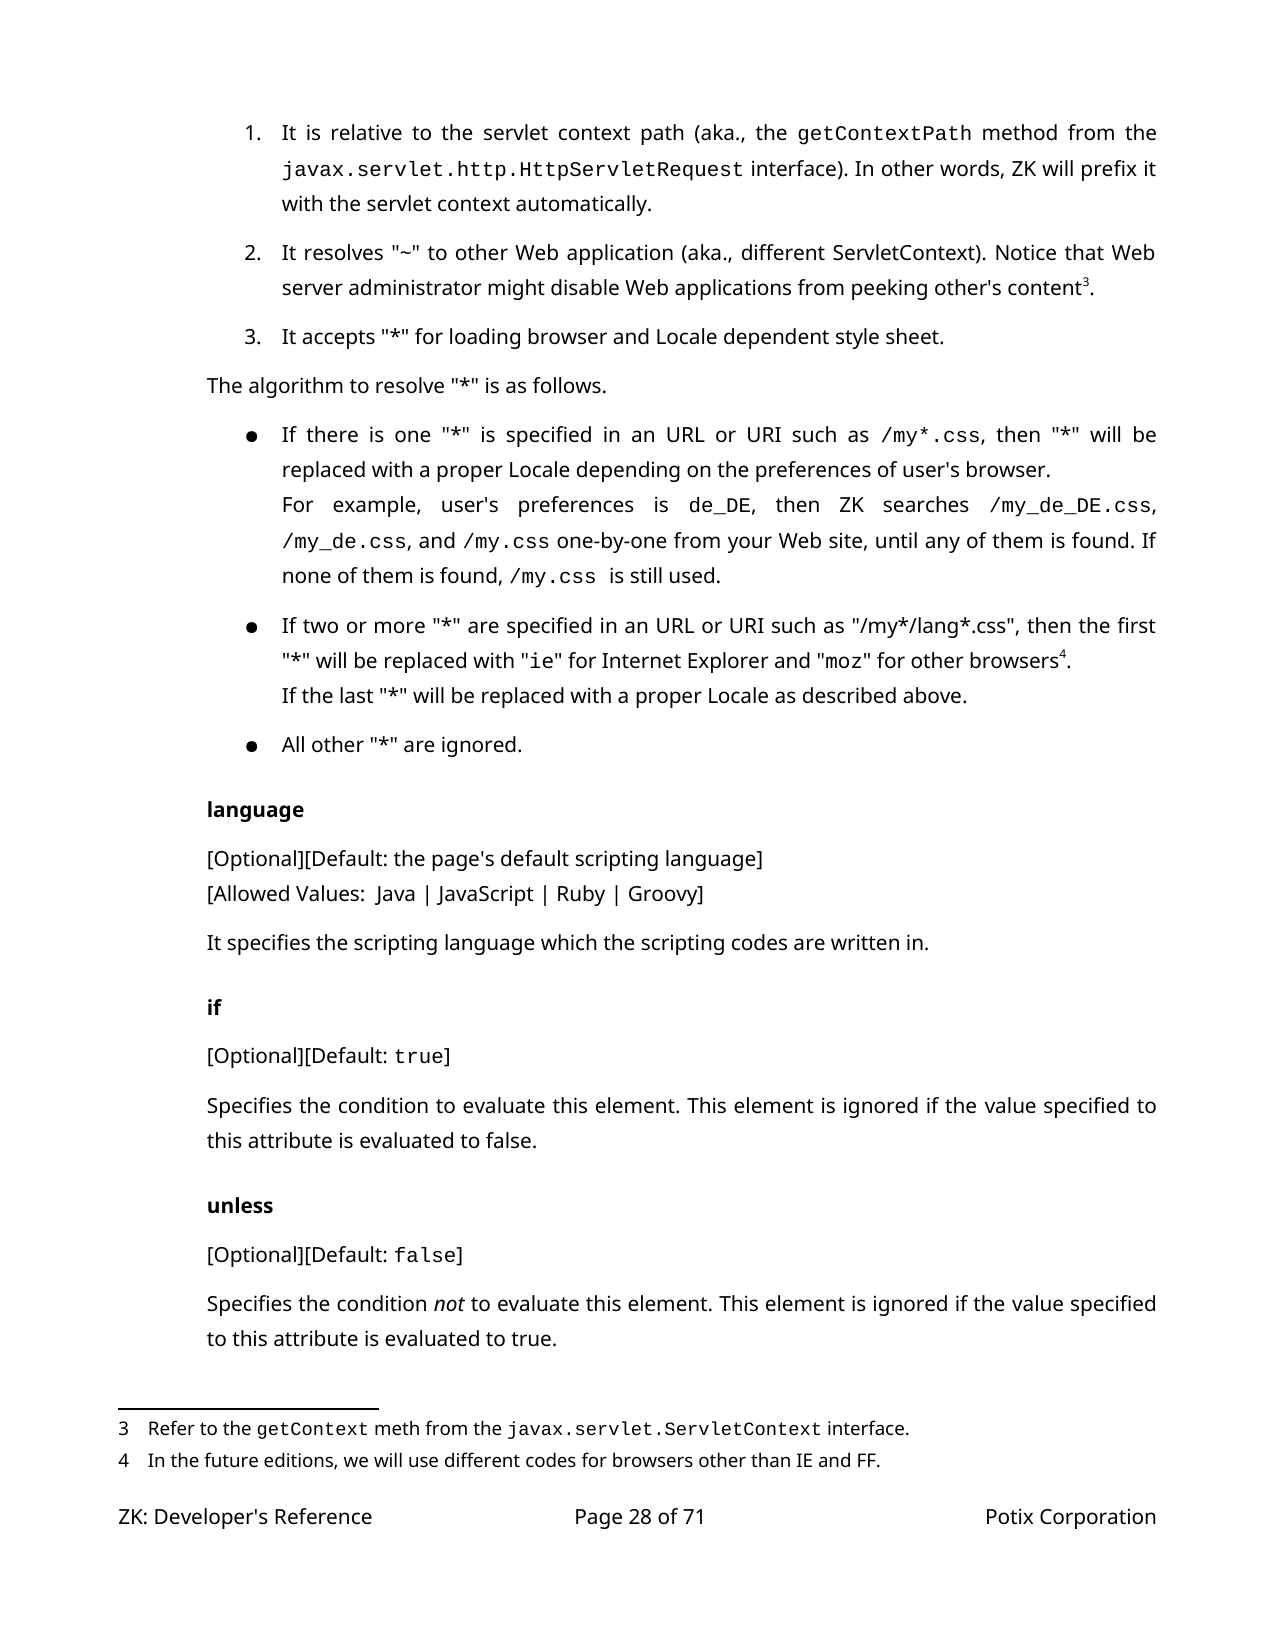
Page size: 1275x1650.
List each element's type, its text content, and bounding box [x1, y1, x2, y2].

text [Optional][Default: the page's default scripting language] [Allowed Values: Java | JavaScript | Ruby | Groovy] [207, 844, 1157, 907]
text The algorithm to resolve "*" is as follows. [207, 371, 1157, 399]
list All other "*" are ignored. [244, 730, 1157, 758]
text It specifies the scripting language which the scripting codes are written in. [207, 928, 1157, 956]
subtitle language [207, 795, 1157, 823]
subtitle unless [207, 1191, 1157, 1219]
list In the future editions, we will use different codes for browsers other than IE and FF. [118, 1447, 1157, 1473]
text [Optional][Default: false] [207, 1240, 1157, 1268]
list If there is one "*" is specified in an URL or URI such as /my*.css, then "*" will be replaced with a proper Locale depending on the preferences of user's browser. For example, user's preferences is de_DE, then ZK searches /my_de_DE.css, /my_de.css, and /my.css one-by-one from your Web site, until any of them is found. If none of them is found, /my.css is still used. [244, 420, 1157, 590]
list If two or more "*" are specified in an URL or URI such as "/my*/lang*.css", then the first "*" will be replaced with "ie" for Internet Explorer and "moz" for other browsers. If the last "*" will be replaced with a proper Locale as described above. [244, 611, 1157, 709]
text [Optional][Default: true] [207, 1042, 1157, 1070]
list It is relative to the servlet context path (aka., the getContextPath method from the javax.servlet.http.HttpServletRequest interface). In other words, ZK will prefix it with the servlet context automatically. [244, 118, 1157, 217]
subtitle if [207, 993, 1157, 1021]
text Specifies the condition to evaluate this element. This element is ignored if the value specified to this attribute is evaluated to false. [207, 1091, 1157, 1154]
list It accepts "*" for loading browser and Locale dependent style sheet. [244, 322, 1157, 350]
list It resolves "~" to other Web application (aka., different ServletContext). Notice that Web server administrator might disable Web applications from peeking other's content. [244, 238, 1157, 301]
list Refer to the getContext meth from the javax.servlet.ServletContext interface. [118, 1415, 1157, 1441]
text Specifies the condition not to evaluate this element. This element is ignored if the value specified to this attribute is evaluated to true. [207, 1289, 1157, 1352]
